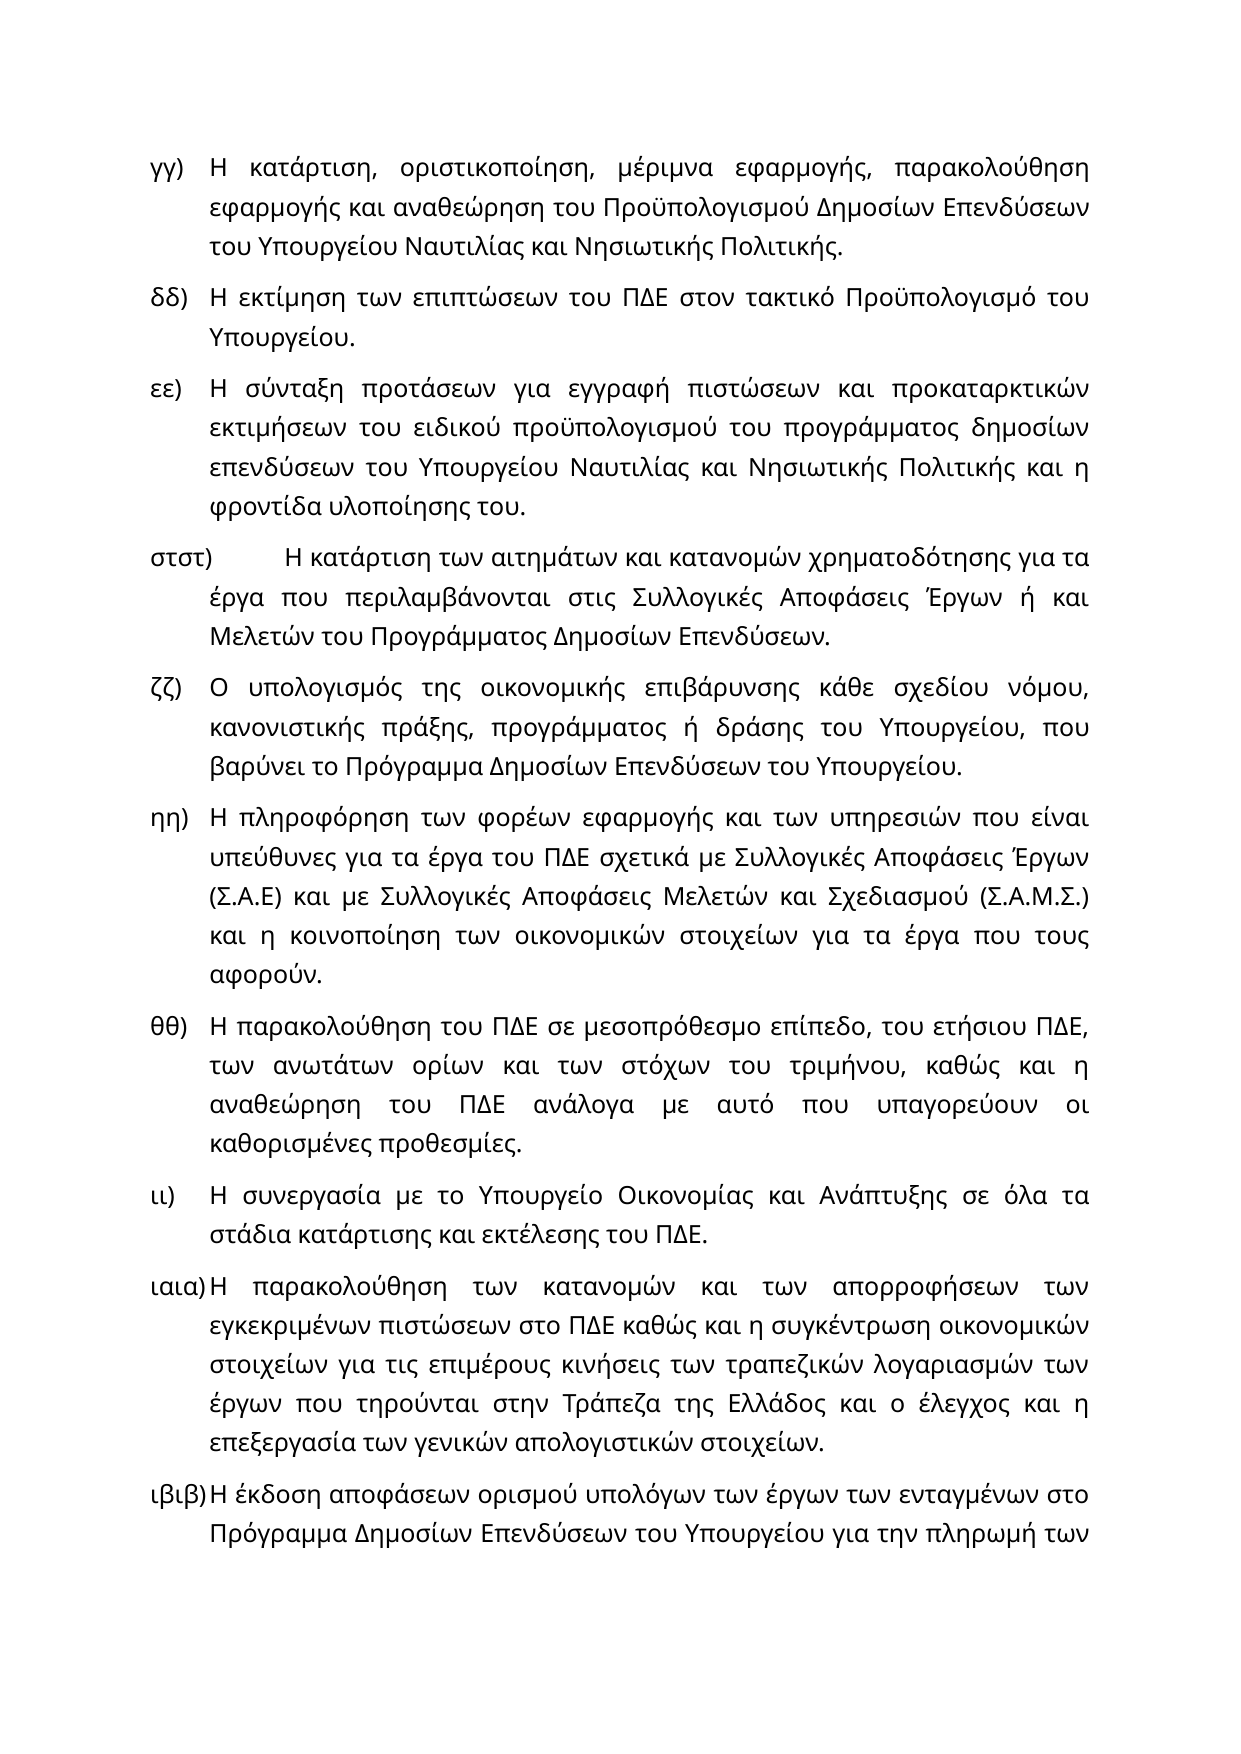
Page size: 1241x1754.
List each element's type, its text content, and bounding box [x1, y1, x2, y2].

list ιαια) Η παρακολούθηση των κατανομών και των απορροφήσεων των εγκεκριμένων πιστώσεων στο ΠΔΕ καθώς και η συγκέντρωση οικονομικών στοιχείων για τις επιμέρους κινήσεις των τραπεζικών λογαριασμών των έργων που τηρούνται στην Τράπεζα της Ελλάδος και ο έλεγχος και η επεξεργασία των γενικών απολογιστικών στοιχείων. [150, 1268, 1090, 1459]
list ζζ) Ο υπολογισμός της οικονομικής επιβάρυνσης κάθε σχεδίου νόμου, κανονιστικής πράξης, προγράμματος ή δράσης του Υπουργείου, που βαρύνει το Πρόγραμμα Δημοσίων Επενδύσεων του Υπουργείου. [150, 670, 1090, 782]
list δδ) Η εκτίμηση των επιπτώσεων του ΠΔΕ στον τακτικό Προϋπολογισμό του Υπουργείου. [150, 280, 1090, 353]
list εε) Η σύνταξη προτάσεων για εγγραφή πιστώσεων και προκαταρκτικών εκτιμήσεων του ειδικού προϋπολογισμού του προγράμματος δημοσίων επενδύσεων του Υπουργείου Ναυτιλίας και Νησιωτικής Πολιτικής και η φροντίδα υλοποίησης του. [150, 371, 1090, 522]
list στστ) Η κατάρτιση των αιτημάτων και κατανομών χρηματοδότησης για τα έργα που περιλαμβάνονται στις Συλλογικές Αποφάσεις Έργων ή και Μελετών του Προγράμματος Δημοσίων Επενδύσεων. [150, 540, 1090, 652]
list ιι) Η συνεργασία με το Υπουργείο Οικονομίας και Ανάπτυξης σε όλα τα στάδια κατάρτισης και εκτέλεσης του ΠΔΕ. [150, 1177, 1090, 1251]
list θθ) Η παρακολούθηση του ΠΔΕ σε μεσοπρόθεσμο επίπεδο, του ετήσιου ΠΔΕ, των ανωτάτων ορίων και των στόχων του τριμήνου, καθώς και η αναθεώρηση του ΠΔΕ ανάλογα με αυτό που υπαγορεύουν οι καθορισμένες προθεσμίες. [150, 1008, 1090, 1160]
list γγ) Η κατάρτιση, οριστικοποίηση, μέριμνα εφαρμογής, παρακολούθηση εφαρμογής και αναθεώρηση του Προϋπολογισμού Δημοσίων Επενδύσεων του Υπουργείου Ναυτιλίας και Νησιωτικής Πολιτικής. [150, 150, 1090, 262]
list ιβιβ) Η έκδοση αποφάσεων ορισμού υπολόγων των έργων των ενταγμένων στο Πρόγραμμα Δημοσίων Επενδύσεων του Υπουργείου για την πληρωμή των [150, 1477, 1090, 1550]
list ηη) Η πληροφόρηση των φορέων εφαρμογής και των υπηρεσιών που είναι υπεύθυνες για τα έργα του ΠΔΕ σχετικά με Συλλογικές Αποφάσεις Έργων (Σ.Α.Ε) και με Συλλογικές Αποφάσεις Μελετών και Σχεδιασμού (Σ.Α.Μ.Σ.) και η κοινοποίηση των οικονομικών στοιχείων για τα έργα που τους αφορούν. [150, 800, 1090, 991]
